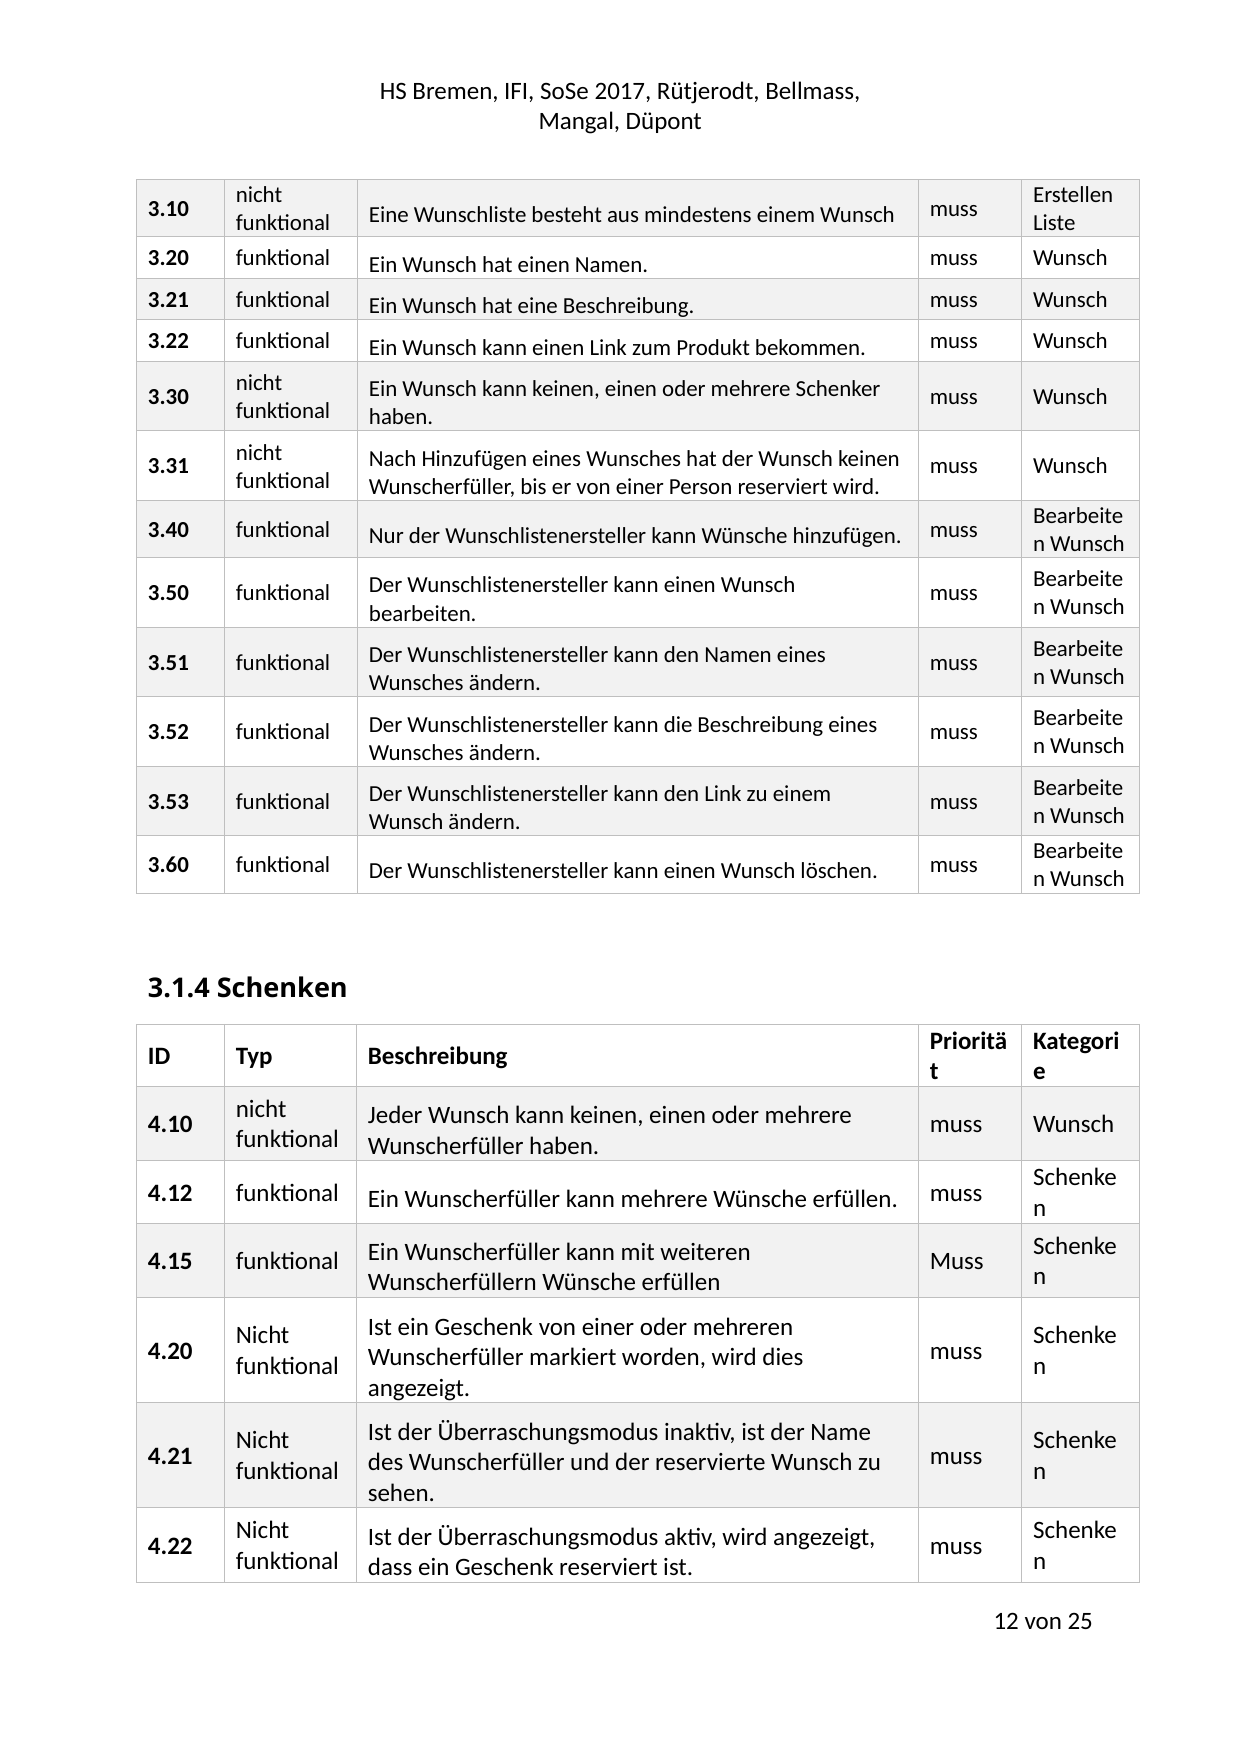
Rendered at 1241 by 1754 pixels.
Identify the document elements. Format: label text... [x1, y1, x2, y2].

table_cell 4.22 [137, 1508, 224, 1582]
table_cell muss [919, 558, 1021, 627]
table_cell Wunsch [1022, 431, 1139, 500]
table_cell funktional [225, 320, 357, 361]
table_cell Schenken [1022, 1403, 1139, 1507]
table_cell muss [919, 1508, 1021, 1582]
table_cell Ein Wunsch kann keinen, einen oder mehrere Schenker haben. [358, 362, 918, 430]
table_cell 4.10 [137, 1087, 224, 1160]
table_cell Der Wunschlistenersteller kann einen Wunsch bearbeiten. [358, 558, 918, 627]
table_cell Wunsch [1022, 237, 1139, 278]
table_cell 3.53 [137, 767, 224, 835]
table_header Beschreibung [357, 1025, 918, 1086]
table_cell funktional [225, 558, 357, 627]
table_cell 4.21 [137, 1403, 224, 1507]
table_cell muss [919, 767, 1021, 835]
table_cell muss [919, 501, 1021, 557]
table_cell Schenken [1022, 1224, 1139, 1297]
table_cell 3.40 [137, 501, 224, 557]
table_cell muss [919, 180, 1021, 236]
table_cell muss [919, 836, 1021, 892]
table_cell Der Wunschlistenersteller kann den Namen eines Wunsches ändern. [358, 628, 918, 696]
table_cell 4.20 [137, 1298, 224, 1402]
table_header ID [137, 1025, 224, 1086]
table_cell Bearbeiten Wunsch [1022, 501, 1139, 557]
table_cell funktional [225, 237, 357, 278]
table_cell funktional [225, 1161, 356, 1222]
table_cell Der Wunschlistenersteller kann den Link zu einem Wunsch ändern. [358, 767, 918, 835]
table_cell muss [919, 1298, 1021, 1402]
table_cell Ein Wunsch kann einen Link zum Produkt bekommen. [358, 320, 918, 361]
table_cell Ein Wunsch hat einen Namen. [358, 237, 918, 278]
subtitle 3.1.4 Schenken [148, 968, 1093, 1005]
table_cell muss [919, 1403, 1021, 1507]
table_cell Ein Wunscherfüller kann mehrere Wünsche erfüllen. [357, 1161, 918, 1222]
table_cell Nicht funktional [225, 1298, 356, 1402]
table_cell 3.20 [137, 237, 224, 278]
table_cell nicht funktional [225, 1087, 356, 1160]
table_cell muss [919, 1161, 1021, 1222]
table_cell Bearbeiten Wunsch [1022, 836, 1139, 892]
table_cell muss [919, 628, 1021, 696]
table_cell muss [919, 362, 1021, 430]
table_cell 3.51 [137, 628, 224, 696]
table_cell Schenken [1022, 1508, 1139, 1582]
table_cell muss [919, 320, 1021, 361]
table_header Priorität [919, 1025, 1021, 1086]
table_cell Ist ein Geschenk von einer oder mehreren Wunscherfüller markiert worden, wird dies angezeigt. [357, 1298, 918, 1402]
table_cell Ein Wunscherfüller kann mit weiteren Wunscherfüllern Wünsche erfüllen [357, 1224, 918, 1297]
table_cell muss [919, 1087, 1021, 1160]
table_cell funktional [225, 836, 357, 892]
table_cell funktional [225, 1224, 356, 1297]
table_cell Nach Hinzufügen eines Wunsches hat der Wunsch keinen Wunscherfüller, bis er von einer Person reserviert wird. [358, 431, 918, 500]
table_cell Eine Wunschliste besteht aus mindestens einem Wunsch [358, 180, 918, 236]
table_cell 3.60 [137, 836, 224, 892]
table_cell funktional [225, 767, 357, 835]
table_cell Wunsch [1022, 279, 1139, 319]
table_cell 4.15 [137, 1224, 224, 1297]
table_cell 3.52 [137, 697, 224, 766]
table_cell Bearbeiten Wunsch [1022, 767, 1139, 835]
table_cell Wunsch [1022, 1087, 1139, 1160]
table_cell Ein Wunsch hat eine Beschreibung. [358, 279, 918, 319]
table_cell 3.10 [137, 180, 224, 236]
table_cell Nicht funktional [225, 1508, 356, 1582]
table_cell Muss [919, 1224, 1021, 1297]
table_cell funktional [225, 697, 357, 766]
table_cell nicht funktional [225, 431, 357, 500]
table_cell muss [919, 697, 1021, 766]
table_cell Wunsch [1022, 362, 1139, 430]
table_cell 3.21 [137, 279, 224, 319]
table_cell nicht funktional [225, 180, 357, 236]
table_cell 3.50 [137, 558, 224, 627]
table_cell funktional [225, 628, 357, 696]
table_cell Erstellen Liste [1022, 180, 1139, 236]
table_header Typ [225, 1025, 356, 1086]
table_cell muss [919, 237, 1021, 278]
table_cell Nicht funktional [225, 1403, 356, 1507]
table_cell Ist der Überraschungsmodus aktiv, wird angezeigt, dass ein Geschenk reserviert ist. [357, 1508, 918, 1582]
table_cell 3.31 [137, 431, 224, 500]
table_cell Der Wunschlistenersteller kann die Beschreibung eines Wunsches ändern. [358, 697, 918, 766]
table_cell Bearbeiten Wunsch [1022, 558, 1139, 627]
table_header Kategorie [1022, 1025, 1139, 1086]
table_cell 4.12 [137, 1161, 224, 1222]
table_cell Wunsch [1022, 320, 1139, 361]
table_cell funktional [225, 279, 357, 319]
table_cell Schenken [1022, 1298, 1139, 1402]
table_cell 3.22 [137, 320, 224, 361]
table_cell funktional [225, 501, 357, 557]
table_cell Jeder Wunsch kann keinen, einen oder mehrere Wunscherfüller haben. [357, 1087, 918, 1160]
table_cell Schenken [1022, 1161, 1139, 1222]
table_cell nicht funktional [225, 362, 357, 430]
table_cell Bearbeiten Wunsch [1022, 697, 1139, 766]
table_cell Der Wunschlistenersteller kann einen Wunsch löschen. [358, 836, 918, 892]
table_cell Ist der Überraschungsmodus inaktiv, ist der Name des Wunscherfüller und der reservierte Wunsch zu sehen. [357, 1403, 918, 1507]
table_cell Bearbeiten Wunsch [1022, 628, 1139, 696]
table_cell Nur der Wunschlistenersteller kann Wünsche hinzufügen. [358, 501, 918, 557]
table_cell muss [919, 431, 1021, 500]
table_cell 3.30 [137, 362, 224, 430]
table_cell muss [919, 279, 1021, 319]
